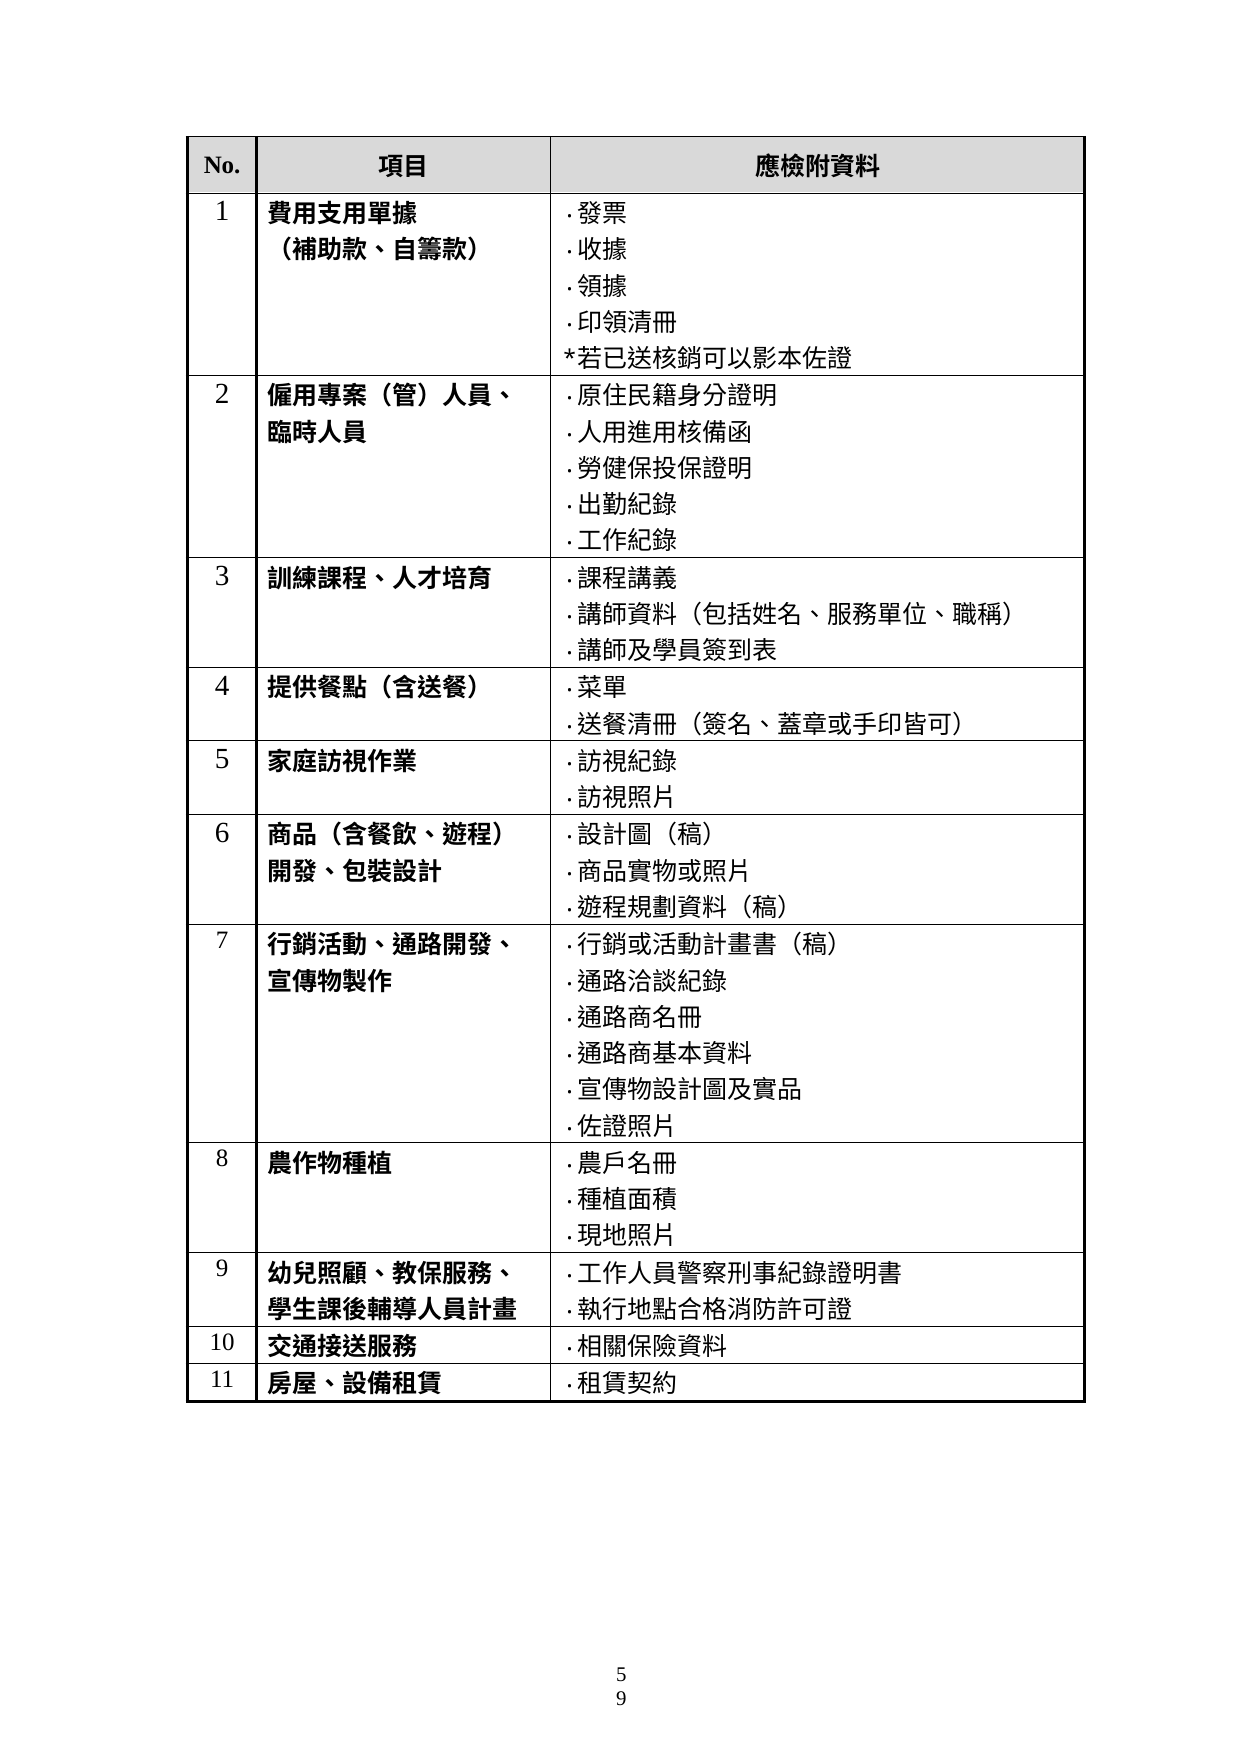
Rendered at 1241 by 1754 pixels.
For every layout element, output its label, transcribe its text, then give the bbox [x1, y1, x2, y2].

table_cell 費用支用單據 （補助款、自籌款） [258, 194, 550, 375]
table_cell 2 [189, 376, 255, 557]
table_cell ‧租賃契約 [551, 1364, 1083, 1400]
table_cell 項目 [258, 137, 550, 192]
table_cell 7 [189, 925, 255, 1142]
table_cell 1 [189, 194, 255, 375]
table_cell ‧發票 ‧收據 ‧領據 ‧印領清冊 *若已送核銷可以影本佐證 [551, 194, 1083, 375]
table_cell 農作物種植 [258, 1143, 550, 1252]
table_cell 3 [189, 558, 255, 667]
table_cell 9 [189, 1253, 255, 1326]
table_cell 4 [189, 668, 255, 740]
table_cell ‧工作人員警察刑事紀錄證明書 ‧執行地點合格消防許可證 [551, 1253, 1083, 1326]
table_cell ‧農戶名冊 ‧種植面積 ‧現地照片 [551, 1143, 1083, 1252]
table_cell 應檢附資料 [551, 137, 1083, 192]
table_cell 幼兒照顧、教保服務、學生課後輔導人員計畫 [258, 1253, 550, 1326]
table_cell 8 [189, 1143, 255, 1252]
table_cell ‧相關保險資料 [551, 1327, 1083, 1363]
table_cell 家庭訪視作業 [258, 741, 550, 814]
table_cell 提供餐點（含送餐） [258, 668, 550, 740]
table_cell ‧行銷或活動計畫書（稿） ‧通路洽談紀錄 ‧通路商名冊 ‧通路商基本資料 ‧宣傳物設計圖及實品 ‧佐證照片 [551, 925, 1083, 1142]
table_cell ‧訪視紀錄 ‧訪視照片 [551, 741, 1083, 814]
table_cell 10 [189, 1327, 255, 1363]
table_cell 11 [189, 1364, 255, 1400]
table_cell 6 [189, 815, 255, 924]
table_cell 5 [189, 741, 255, 814]
table_cell 房屋、設備租賃 [258, 1364, 550, 1400]
table_cell ‧原住民籍身分證明 ‧人用進用核備函 ‧勞健保投保證明 ‧出勤紀錄 ‧工作紀錄 [551, 376, 1083, 557]
table_cell ‧設計圖（稿） ‧商品實物或照片 ‧遊程規劃資料（稿） [551, 815, 1083, 924]
table_cell ‧菜單 ‧送餐清冊（簽名、蓋章或手印皆可） [551, 668, 1083, 740]
table_cell 交通接送服務 [258, 1327, 550, 1363]
table_cell No. [189, 137, 255, 192]
table_cell 商品（含餐飲、遊程）開發、包裝設計 [258, 815, 550, 924]
table_cell 訓練課程、人才培育 [258, 558, 550, 667]
table_cell 行銷活動、通路開發、宣傳物製作 [258, 925, 550, 1142]
table_cell 僱用專案（管）人員、臨時人員 [258, 376, 550, 557]
table_cell ‧課程講義 ‧講師資料（包括姓名、服務單位、職稱） ‧講師及學員簽到表 [551, 558, 1083, 667]
